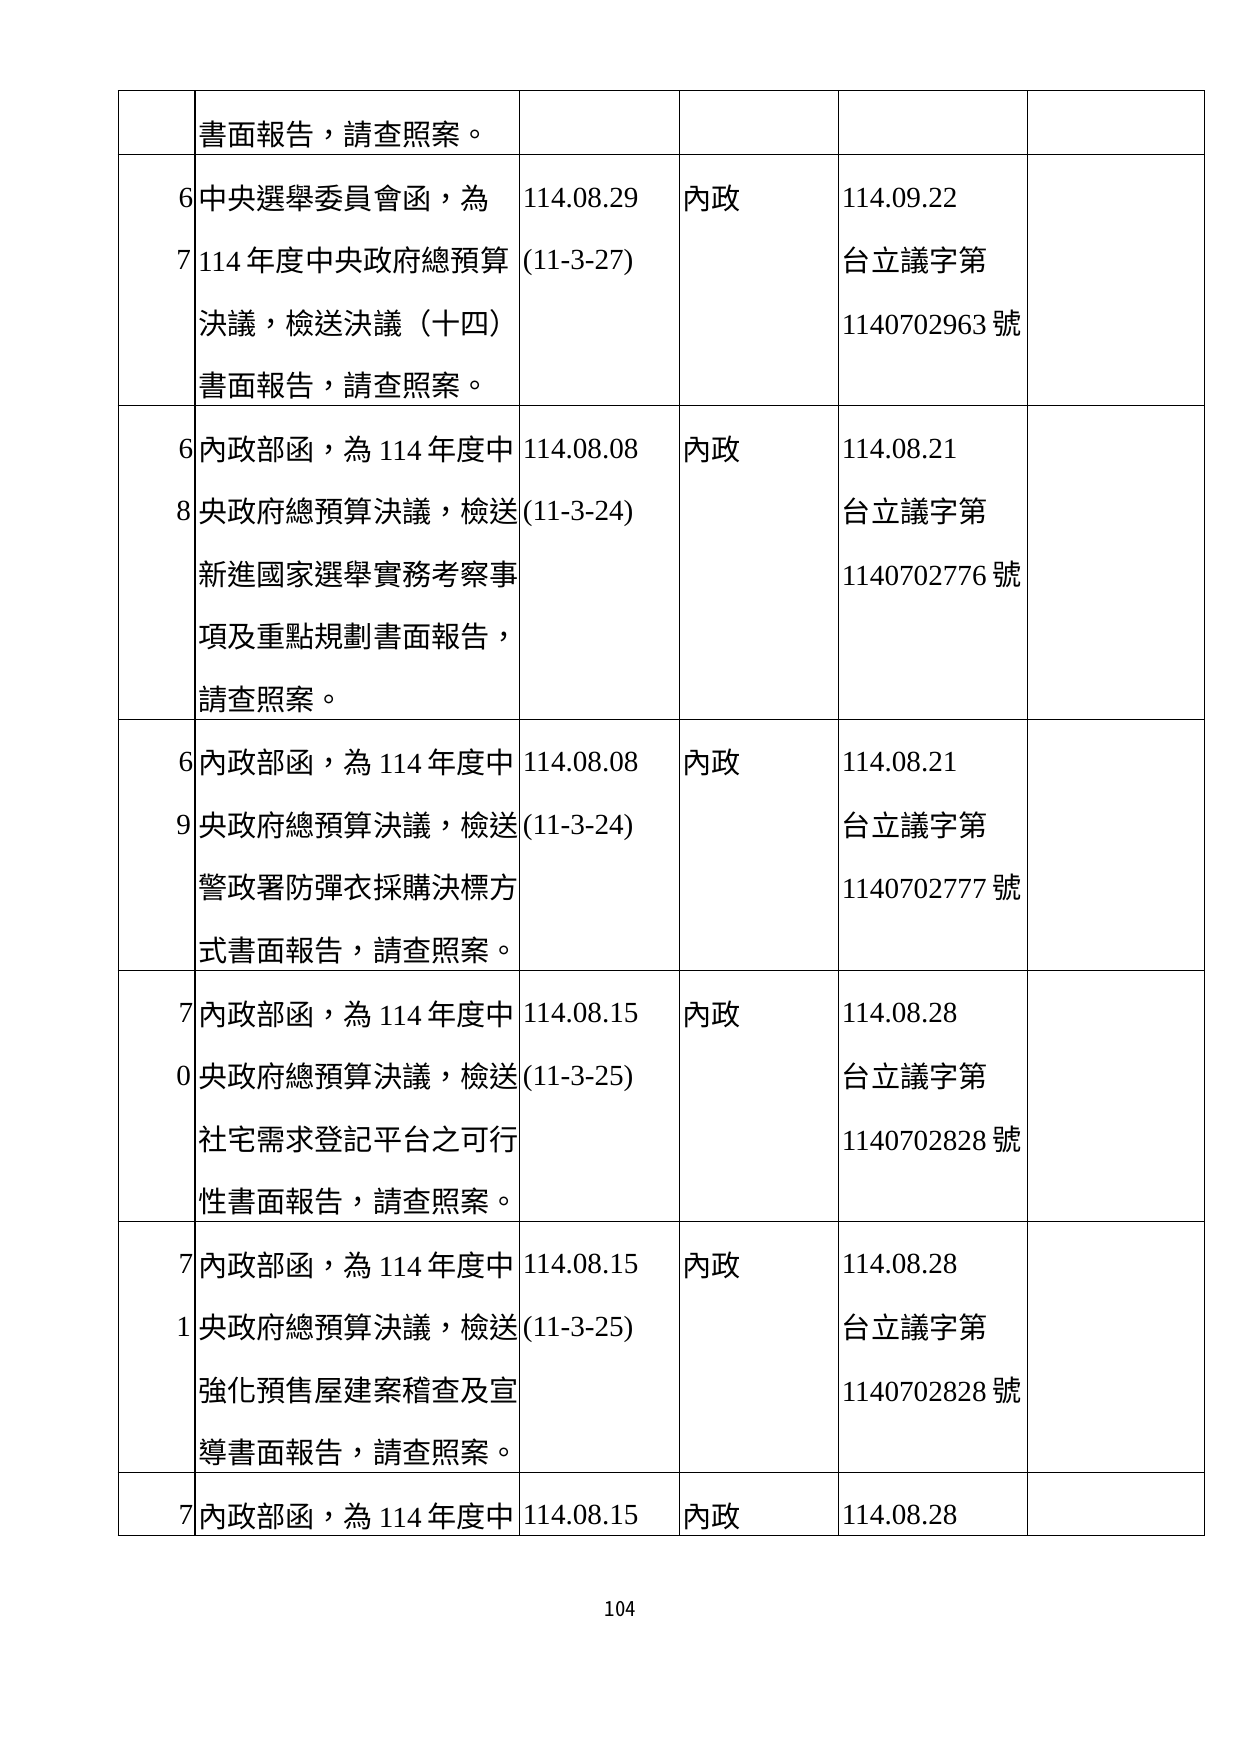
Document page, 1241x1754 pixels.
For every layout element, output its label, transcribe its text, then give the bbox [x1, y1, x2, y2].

table_cell [119, 406, 194, 718]
table_cell 內政部函，為114年度中央政府總預算決議，檢送強化預售屋建案稽查及宣導書面報告，請查照案。 [196, 1222, 519, 1472]
table_cell 114.08.28 台立議字第1140702828號 [839, 971, 1027, 1221]
table_cell 114.09.22 台立議字第1140702963號 [839, 155, 1027, 405]
table_cell 內政 [680, 720, 838, 969]
table_cell 114.08.28 [839, 1473, 1027, 1535]
table_cell [119, 720, 194, 969]
table_cell 內政 [680, 155, 838, 405]
table_cell [680, 91, 838, 154]
table_cell [520, 91, 679, 154]
table_cell 114.08.08 (11-3-24) [520, 720, 679, 969]
table_cell 內政 [680, 406, 838, 718]
table_cell 114.08.21 台立議字第1140702777號 [839, 720, 1027, 969]
table_cell 114.08.15 [520, 1473, 679, 1535]
table_cell [1028, 91, 1204, 154]
table_cell 114.08.28 台立議字第1140702828號 [839, 1222, 1027, 1472]
table_cell [1028, 720, 1204, 969]
table_cell 內政部函，為114年度中央政府總預算決議，檢送社宅需求登記平台之可行性書面報告，請查照案。 [196, 971, 519, 1221]
table_cell [119, 155, 194, 405]
table_cell 內政 [680, 971, 838, 1221]
table_cell [1028, 406, 1204, 718]
table_cell [1028, 1473, 1204, 1535]
table_cell [839, 91, 1027, 154]
table_cell 內政 [680, 1222, 838, 1472]
table_cell 114.08.15 (11-3-25) [520, 1222, 679, 1472]
table_cell [1028, 1222, 1204, 1472]
table_cell 114.08.15 (11-3-25) [520, 971, 679, 1221]
table_cell 114.08.08 (11-3-24) [520, 406, 679, 718]
table_cell 114.08.21 台立議字第1140702776號 [839, 406, 1027, 718]
table_cell 中央選舉委員會函，為114年度中央政府總預算決議，檢送決議（十四）書面報告，請查照案。 [196, 155, 519, 405]
table_cell 書面報告，請查照案。 [196, 91, 519, 154]
table_cell 內政部函，為114年度中 [196, 1473, 519, 1535]
table_cell [119, 1222, 194, 1472]
table_cell 內政部函，為114年度中央政府總預算決議，檢送新進國家選舉實務考察事項及重點規劃書面報告，請查照案。 [196, 406, 519, 718]
table_cell [119, 971, 194, 1221]
table_cell [1028, 155, 1204, 405]
table_cell 內政 [680, 1473, 838, 1535]
table_cell [1028, 971, 1204, 1221]
table_cell 內政部函，為114年度中央政府總預算決議，檢送警政署防彈衣採購決標方式書面報告，請查照案。 [196, 720, 519, 969]
table_cell 114.08.29 (11-3-27) [520, 155, 679, 405]
table_cell [119, 91, 194, 154]
table_cell [119, 1473, 194, 1535]
